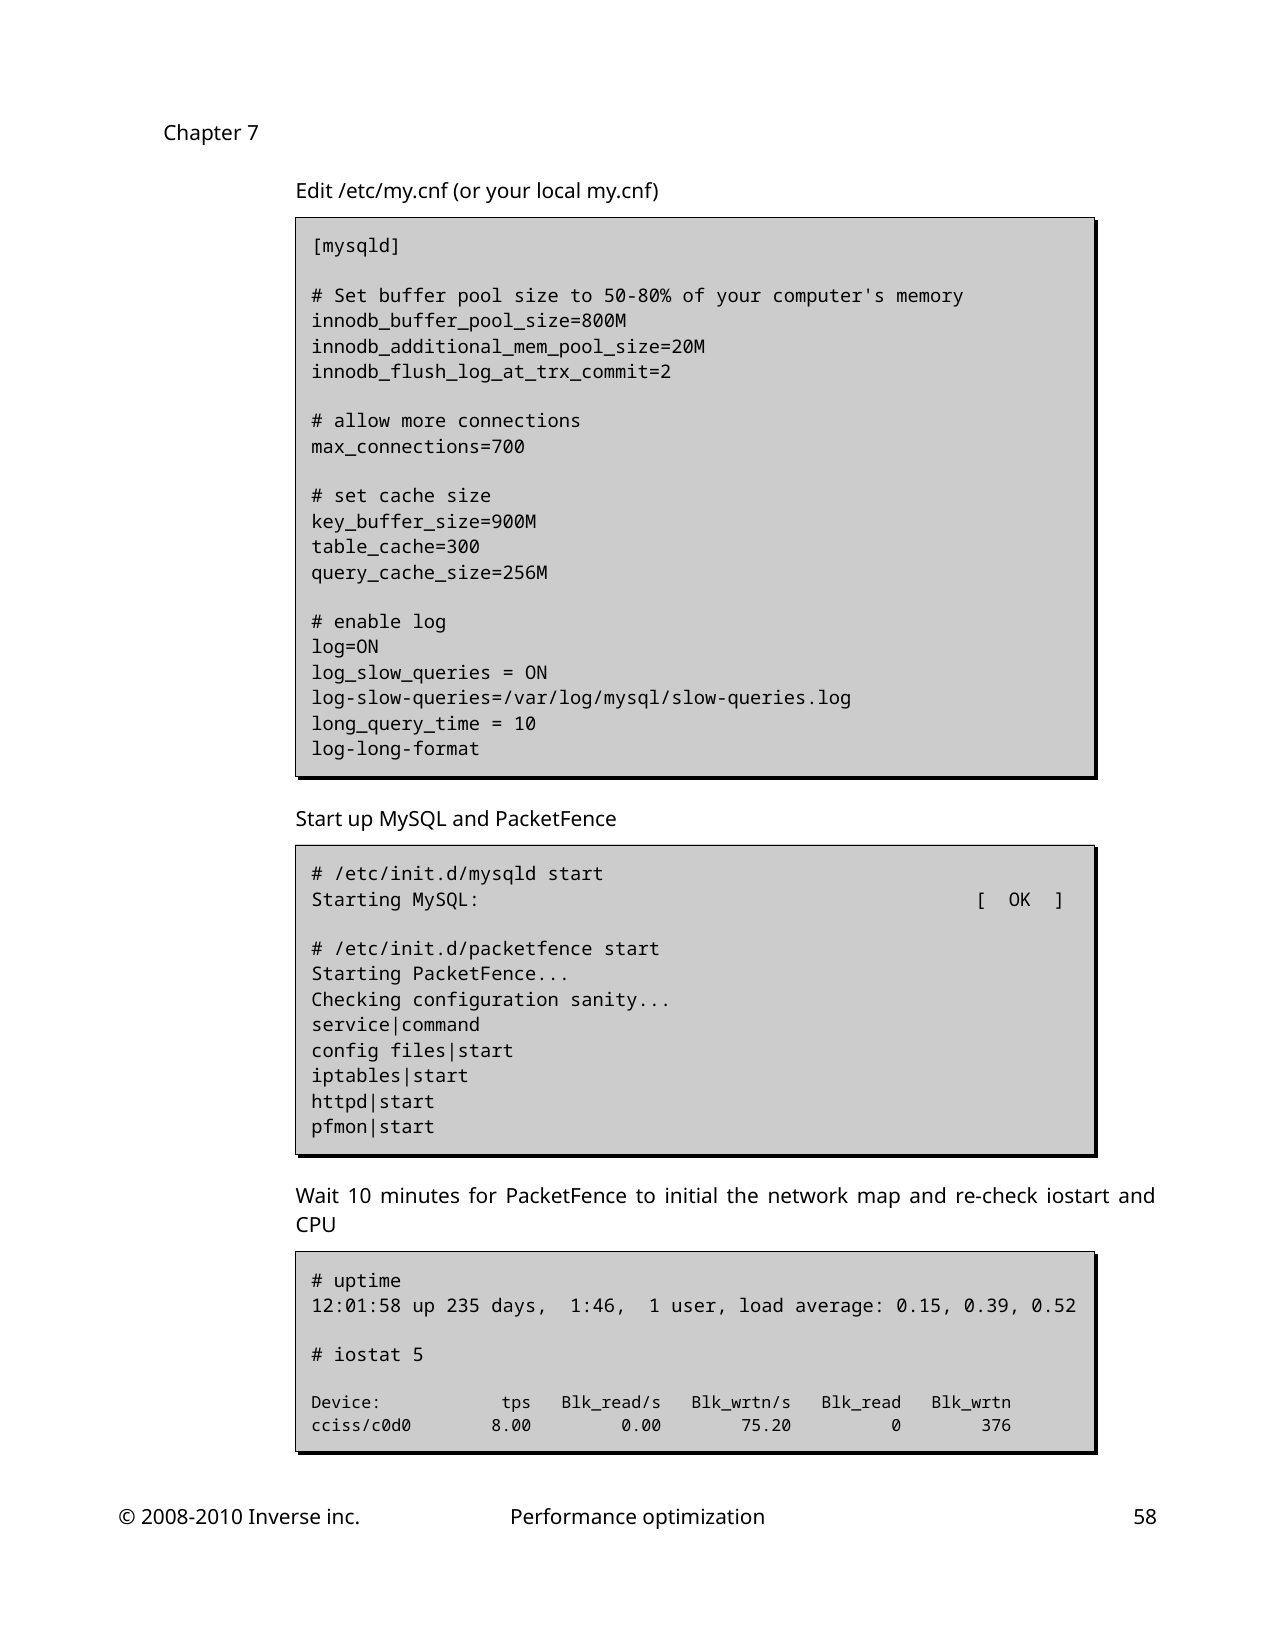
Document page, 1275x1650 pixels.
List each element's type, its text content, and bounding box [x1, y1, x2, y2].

text [mysqld] [296, 218, 1094, 258]
text # Set buffer pool size to 50-80% of your computer's memory innodb_buffer_pool_size=800M innodb_additional_mem_pool_size=20M innodb_flush_log_at_trx_commit=2 [296, 266, 1094, 384]
text # /etc/init.d/mysqld start Starting MySQL: [ OK ] [296, 846, 1094, 911]
text # set cache size key_buffer_size=900M table_cache=300 query_cache_size=256M [296, 467, 1094, 584]
text Start up MySQL and PacketFence [295, 804, 1157, 832]
text Edit /etc/my.cnf (or your local my.cnf) [295, 176, 1157, 204]
text # uptime 12:01:58 up 235 days, 1:46, 1 user, load average: 0.15, 0.39, 0.52 [296, 1252, 1094, 1318]
text # /etc/init.d/packetfence start Starting PacketFence... Checking configuration sanity... service|command config files|start iptables|start httpd|start pfmon|start [296, 919, 1094, 1154]
text # iostat 5 [296, 1326, 1094, 1367]
text # allow more connections max_connections=700 [296, 392, 1094, 459]
text Wait 10 minutes for PacketFence to initial the network map and re-check iostart and CPU [295, 1182, 1157, 1238]
text # enable log log=ON log_slow_queries = ON log-slow-queries=/var/log/mysql/slow-queries.log long_query_time = 10 log-long-format [296, 592, 1094, 776]
text Device: tps Blk_read/s Blk_wrtn/s Blk_read Blk_wrtn cciss/c0d0 8.00 0.00 75.20 0 376 [296, 1375, 1094, 1451]
